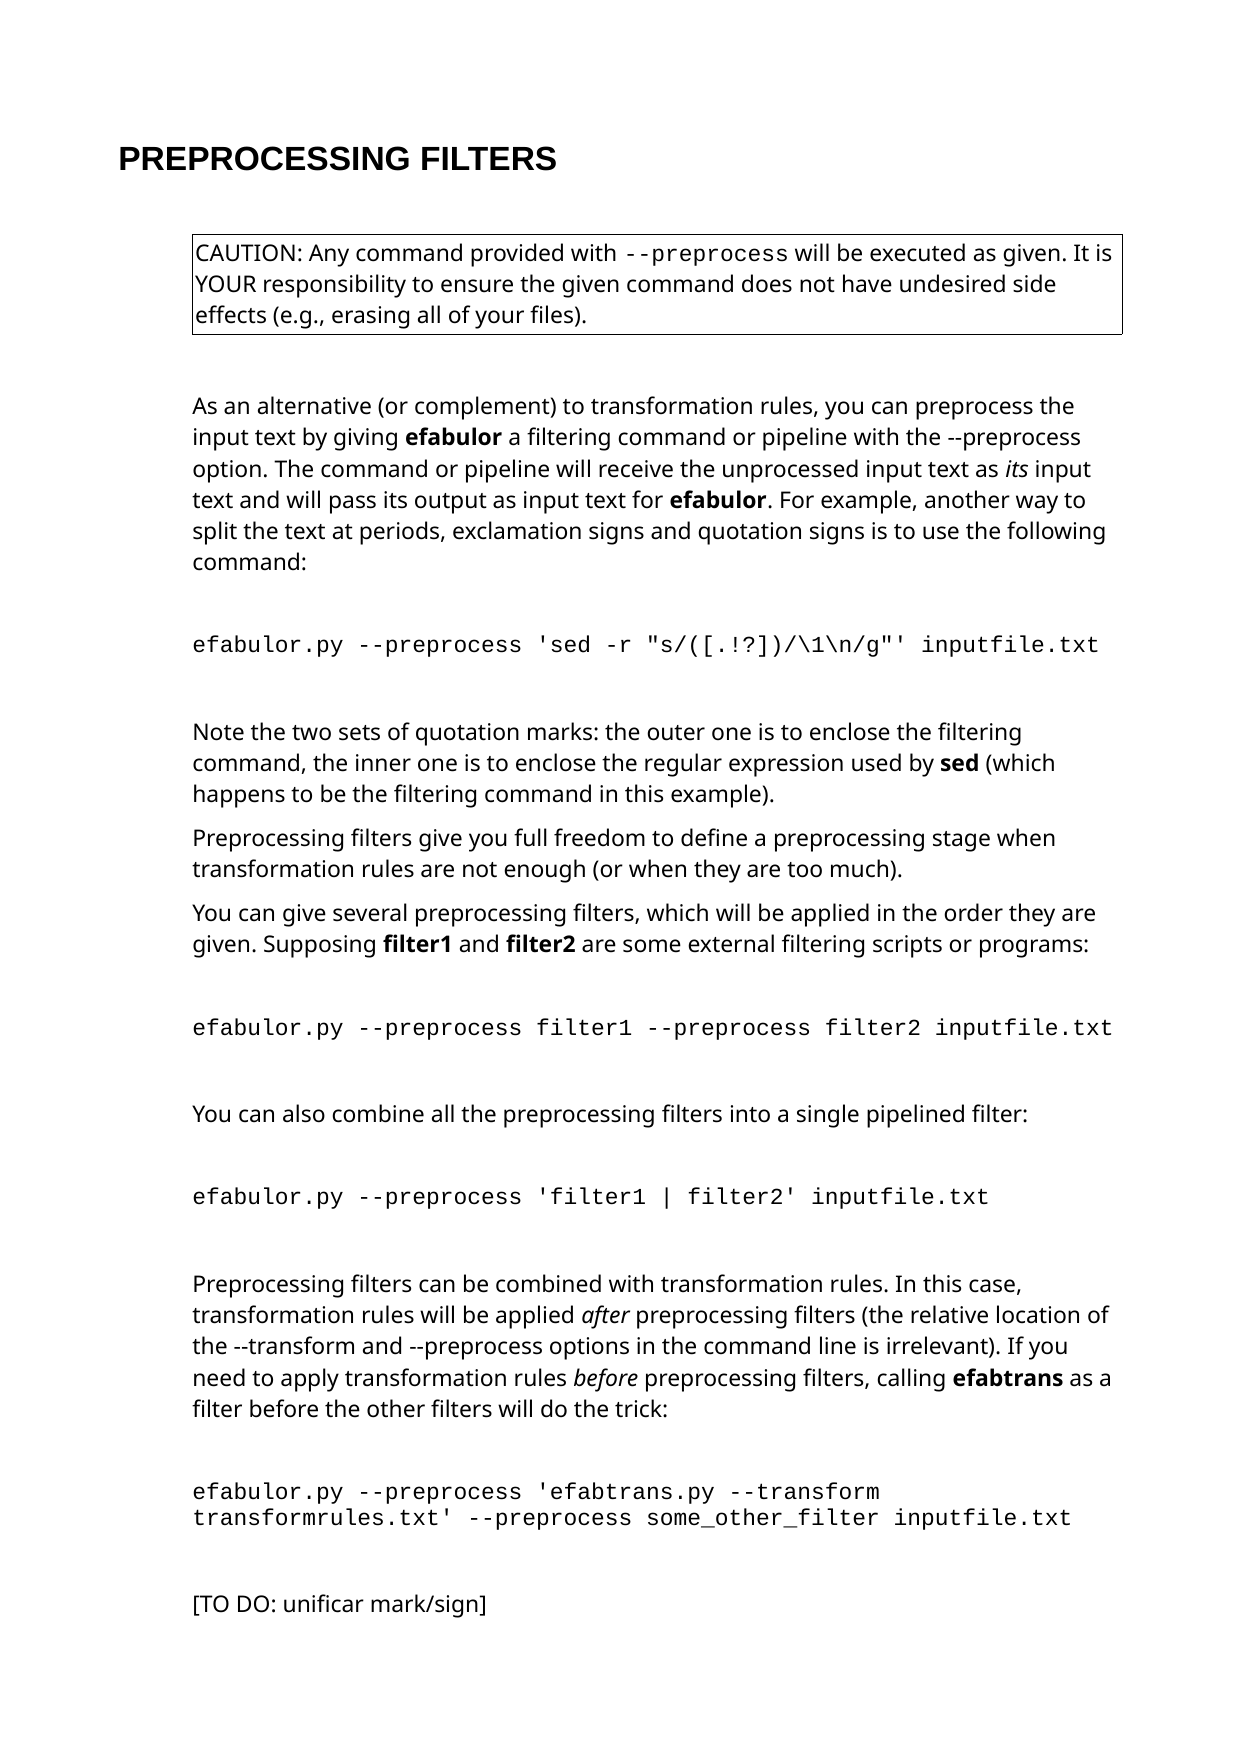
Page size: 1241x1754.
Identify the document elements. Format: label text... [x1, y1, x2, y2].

text Preprocessing filters give you full freedom to define a preprocessing stage when transformation rules are not enough (or when they are too much). [192, 822, 1122, 885]
text efabulor.py ‑‑preprocess 'efabtrans.py ‑‑transform transformrules.txt' ‑‑preprocess some_other_filter inputfile.txt [192, 1480, 1122, 1532]
text CAUTION: Any command provided with ‑‑preprocess will be executed as given. It is YOUR responsibility to ensure the given command does not have undesired side effects (e.g., erasing all of your files). [193, 235, 1122, 334]
text efabulor.py ‑‑preprocess 'filter1 | filter2' inputfile.txt [192, 1186, 1122, 1212]
text Preprocessing filters can be combined with transformation rules. In this case, transformation rules will be applied after preprocessing filters (the relative location of the ‑‑transform and ‑‑preprocess options in the command line is irrelevant). If you need to apply transformation rules before preprocessing filters, calling efabtrans as a filter before the other filters will do the trick: [192, 1268, 1122, 1424]
text efabulor.py ‑‑preprocess filter1 ‑‑preprocess filter2 inputfile.txt [192, 1016, 1122, 1042]
text efabulor.py ‑‑preprocess 'sed ‑r "s/([.!?])/\1\n/g"' inputfile.txt [192, 634, 1122, 660]
text Note the two sets of quotation marks: the outer one is to enclose the filtering command, the inner one is to enclose the regular expression used by sed (which happens to be the filtering command in this example). [192, 716, 1122, 810]
text [TO DO: unificar mark/sign] [192, 1588, 1122, 1620]
text You can also combine all the preprocessing filters into a single pipelined filter: [192, 1098, 1122, 1129]
text As an alternative (or complement) to transformation rules, you can preprocess the input text by giving efabulor a filtering command or pipeline with the ‑‑preprocess option. The command or pipeline will receive the unprocessed input text as its input text and will pass its output as input text for efabulor. For example, another way to split the text at periods, exclamation signs and quotation signs is to use the following command: [192, 390, 1122, 577]
subtitle PREPROCESSING FILTERS [118, 139, 1122, 178]
text You can give several preprocessing filters, which will be applied in the order they are given. Supposing filter1 and filter2 are some external filtering scripts or programs: [192, 897, 1122, 960]
